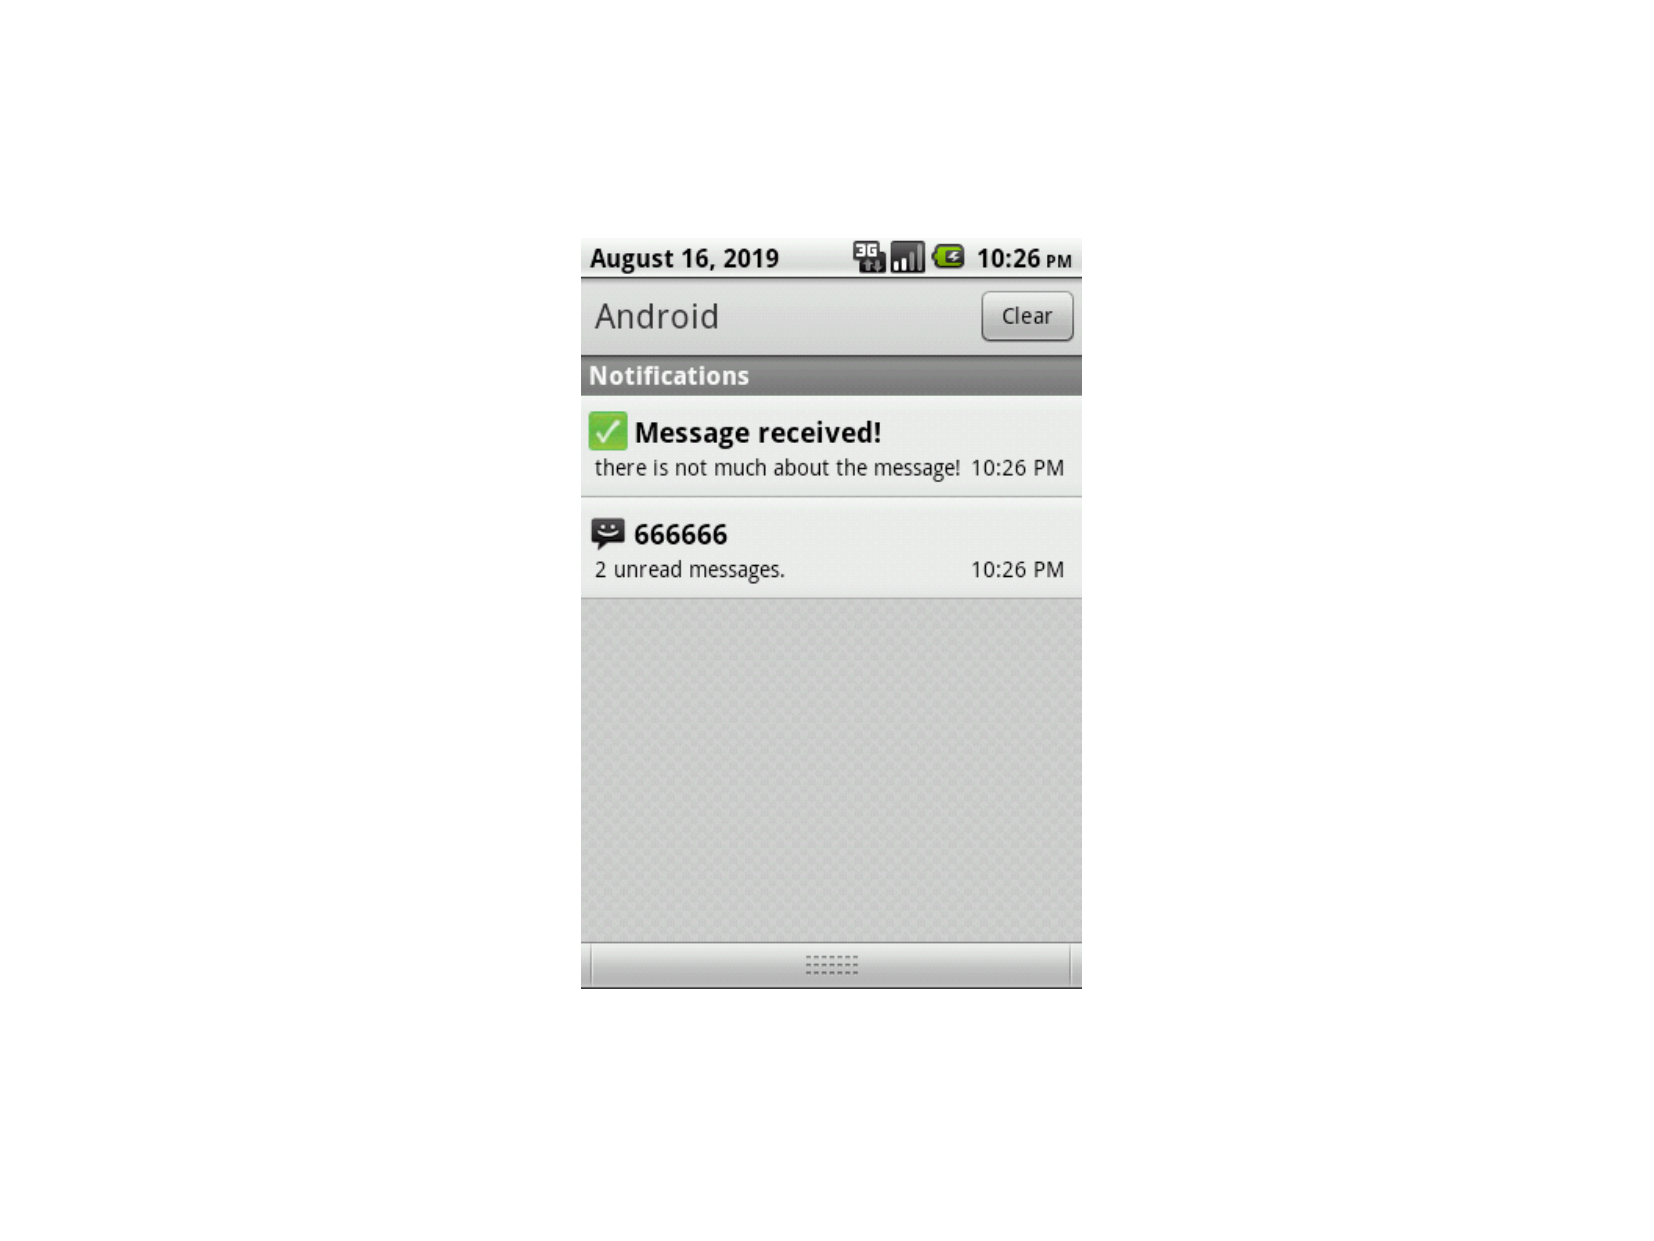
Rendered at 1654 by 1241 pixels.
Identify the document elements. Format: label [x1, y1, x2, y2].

picture [581, 238, 1082, 989]
